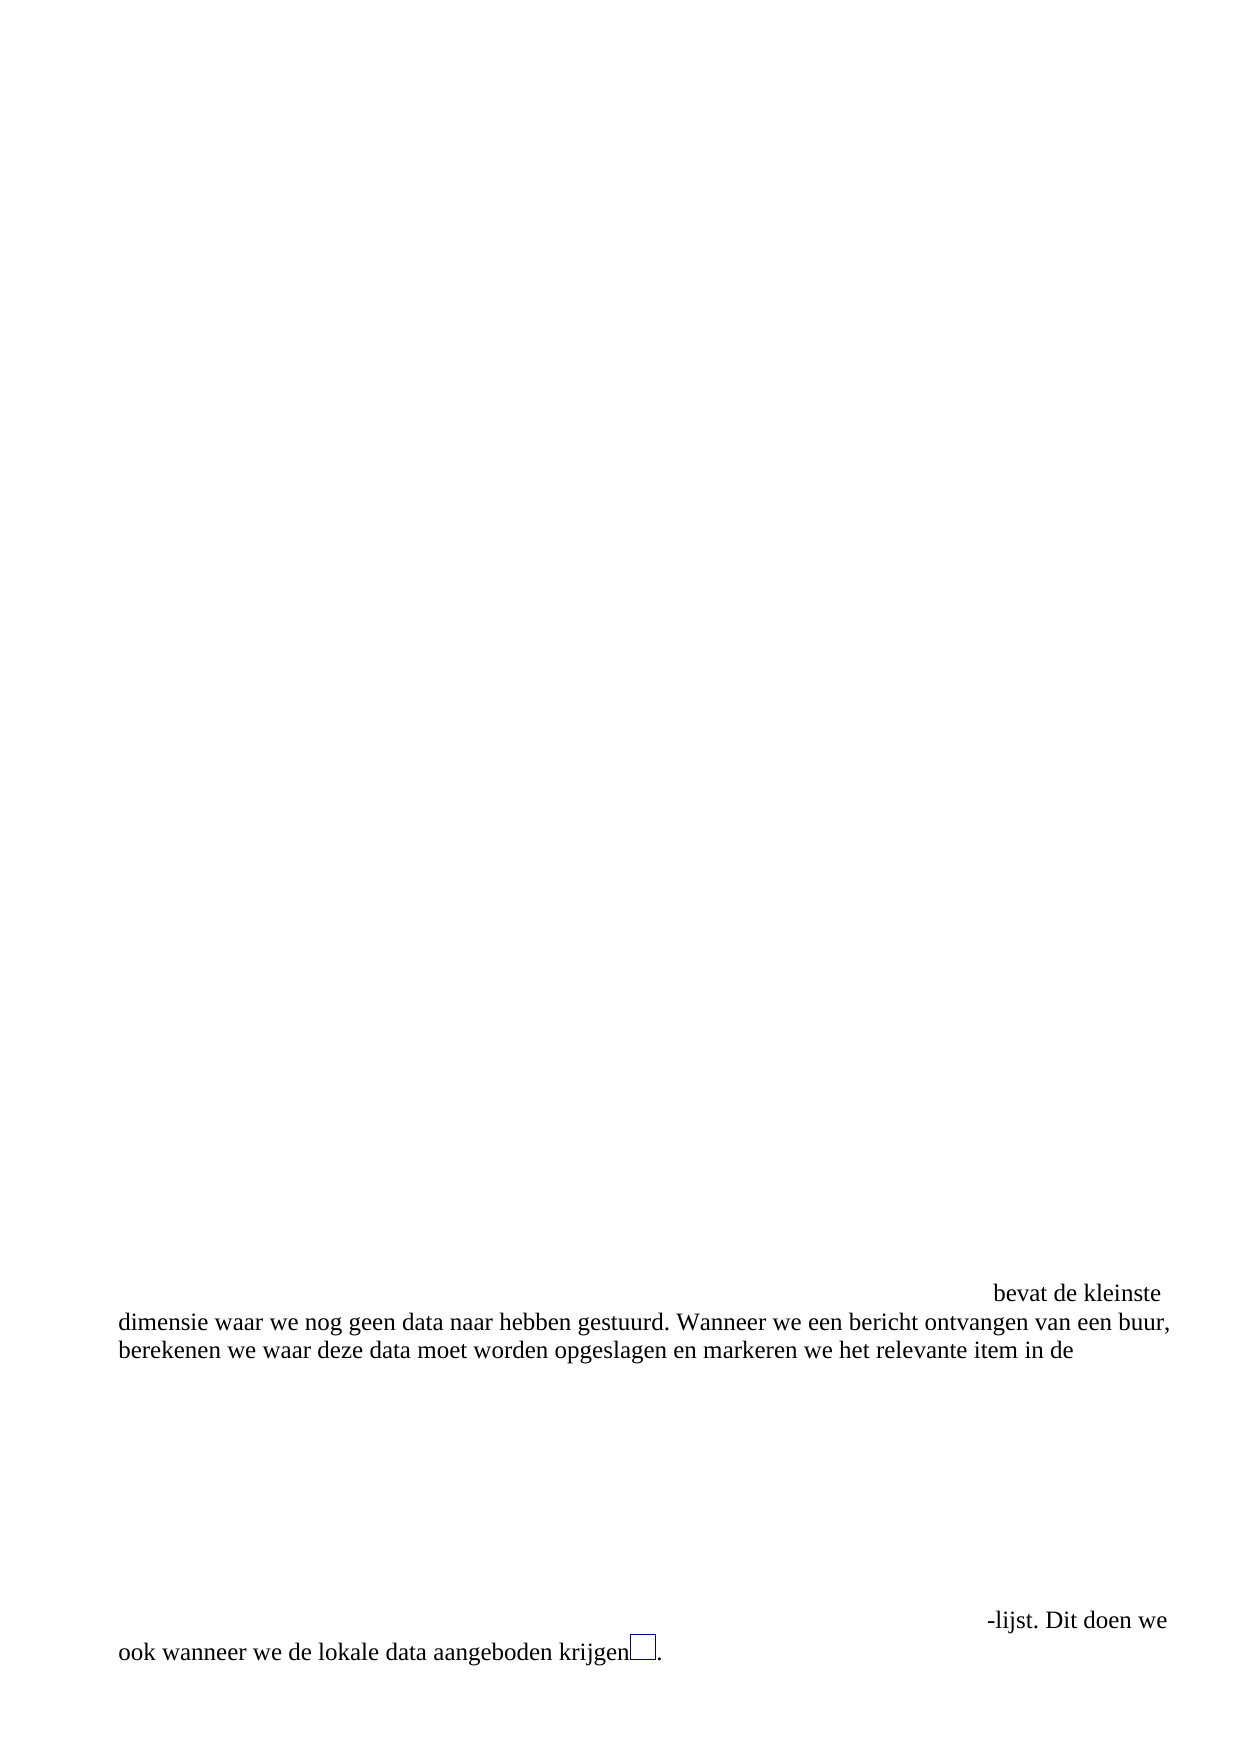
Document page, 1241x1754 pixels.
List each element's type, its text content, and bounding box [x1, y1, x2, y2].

text bevat de kleinste dimensie waar we nog geen data naar hebben gestuurd. Wanneer we een bericht ontvangen van een buur, berekenen we waar deze data moet worden opgeslagen en markeren we het relevante item in de -lijst. Dit doen we ook wanneer we de lokale data aangeboden krijgen. [118, 59, 1181, 1666]
